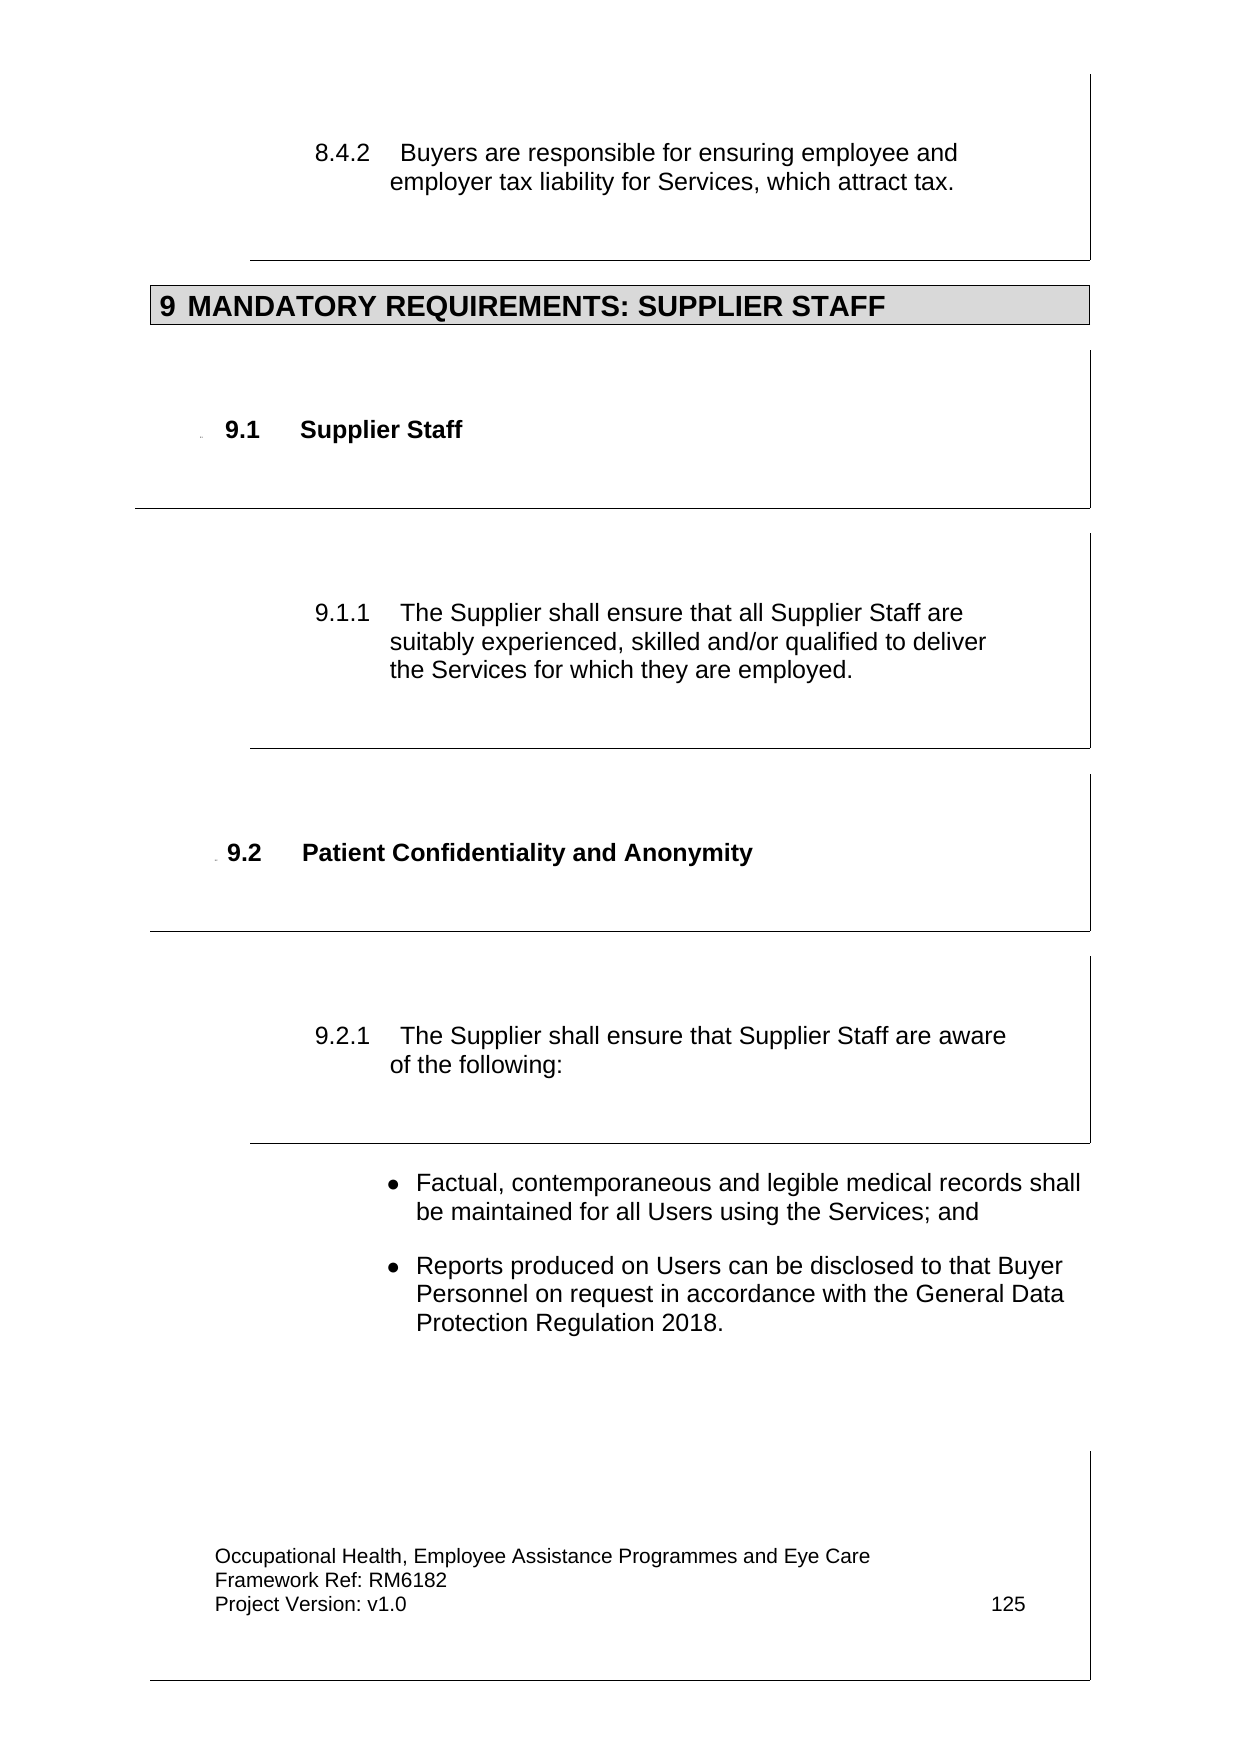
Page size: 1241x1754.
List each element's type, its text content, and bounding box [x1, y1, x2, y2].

list 9.2 Patient Confidentiality and Anonymity [150, 773, 1090, 931]
list Reports produced on Users can be disclosed to that Buyer Personnel on request in accordance with the General Data Protection Regulation 2018. [386, 1251, 1090, 1337]
list MANDATORY REQUIREMENTS: SUPPLIER STAFF [151, 286, 1089, 324]
list 9.1 Supplier Staff [135, 350, 1090, 508]
list Buyers are responsible for ensuring employee and employer tax liability for Services, which attract tax. [250, 74, 1090, 260]
list The Supplier shall ensure that Supplier Staff are aware of the following: [250, 956, 1090, 1143]
list The Supplier shall ensure that all Supplier Staff are suitably experienced, skilled and/or qualified to deliver the Services for which they are employed. [250, 533, 1090, 748]
list Factual, contemporaneous and legible medical records shall be maintained for all Users using the Services; and [386, 1168, 1090, 1226]
